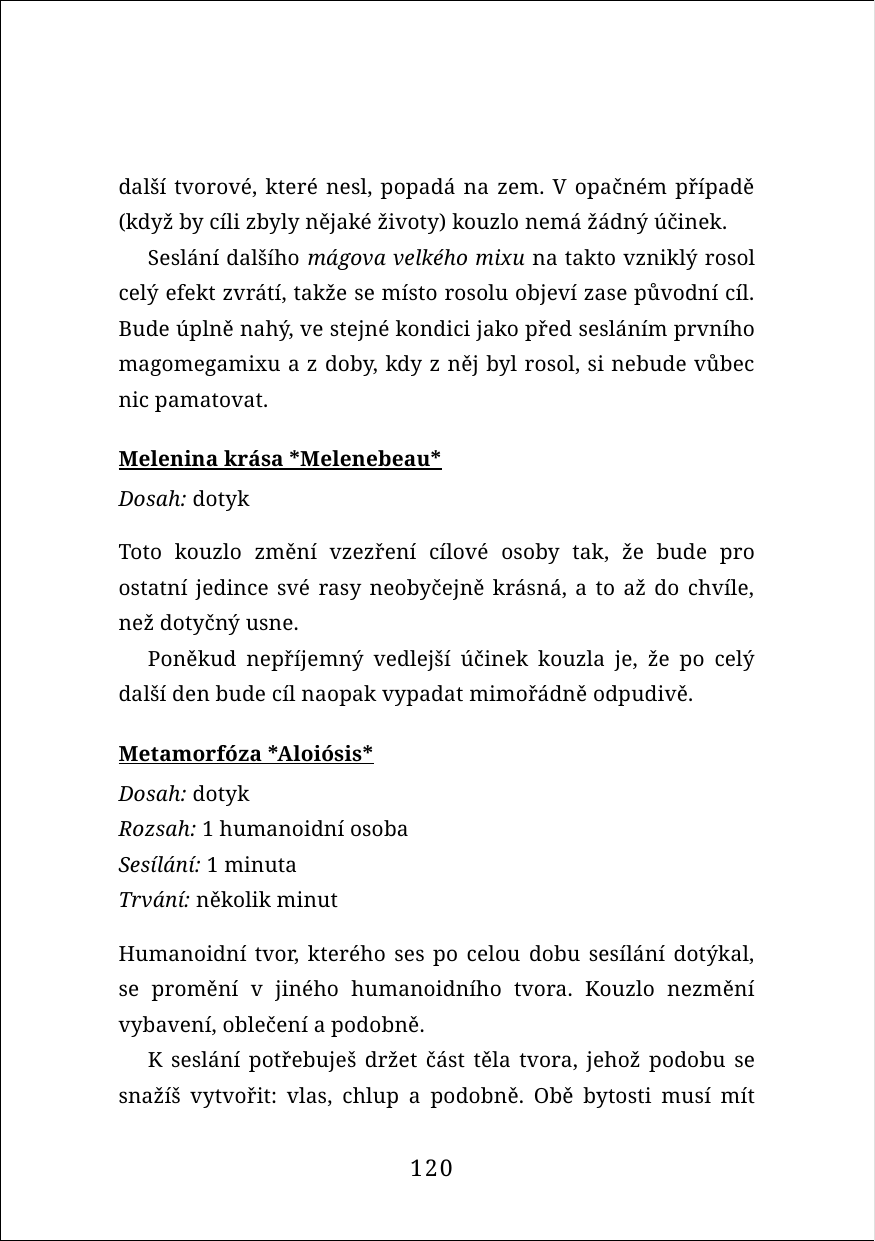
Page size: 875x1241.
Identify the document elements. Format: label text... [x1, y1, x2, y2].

text další tvorové, které nesl, popadá na zem. V opačném případě (když by cíli zbyly nějaké životy) kouzlo nemá žádný účinek. Seslání dalšího mágova velkého mixu na takto vzniklý rosol celý efekt zvrátí, takže se místo rosolu objeví zase původní cíl. Bude úplně nahý, ve stejné kondici jako před sesláním prvního magomegamixu a z doby, kdy z něj byl rosol, si nebude vůbec nic pamatovat. [118, 172, 756, 413]
text Dosah: dotyk Rozsah: 1 humanoidní osoba Sesílání: 1 minuta Trvání: několik minut [118, 779, 756, 914]
subtitle Melenina krása *Melenebeau* [118, 444, 756, 472]
text Humanoidní tvor, kterého ses po celou dobu sesílání dotýkal, se promění v jiného humanoidního tvora. Kouzlo nezmění vybavení, oblečení a podobně. K seslání potřebuješ držet část těla tvora, jehož podobu se snažíš vytvořit: vlas, chlup a podobně. Obě bytosti musí mít [118, 939, 756, 1109]
text Toto kouzlo změní vzezření cílové osoby tak, že bude pro ostatní jedince své rasy neobyčejně krásná, a to až do chvíle, než dotyčný usne. Poněkud nepříjemný vedlejší účinek kouzla je, že po celý další den bude cíl naopak vypadat mimořádně odpudivě. [118, 537, 756, 708]
subtitle Metamorfóza *Aloiósis* [118, 739, 756, 767]
text Dosah: dotyk [118, 484, 756, 513]
